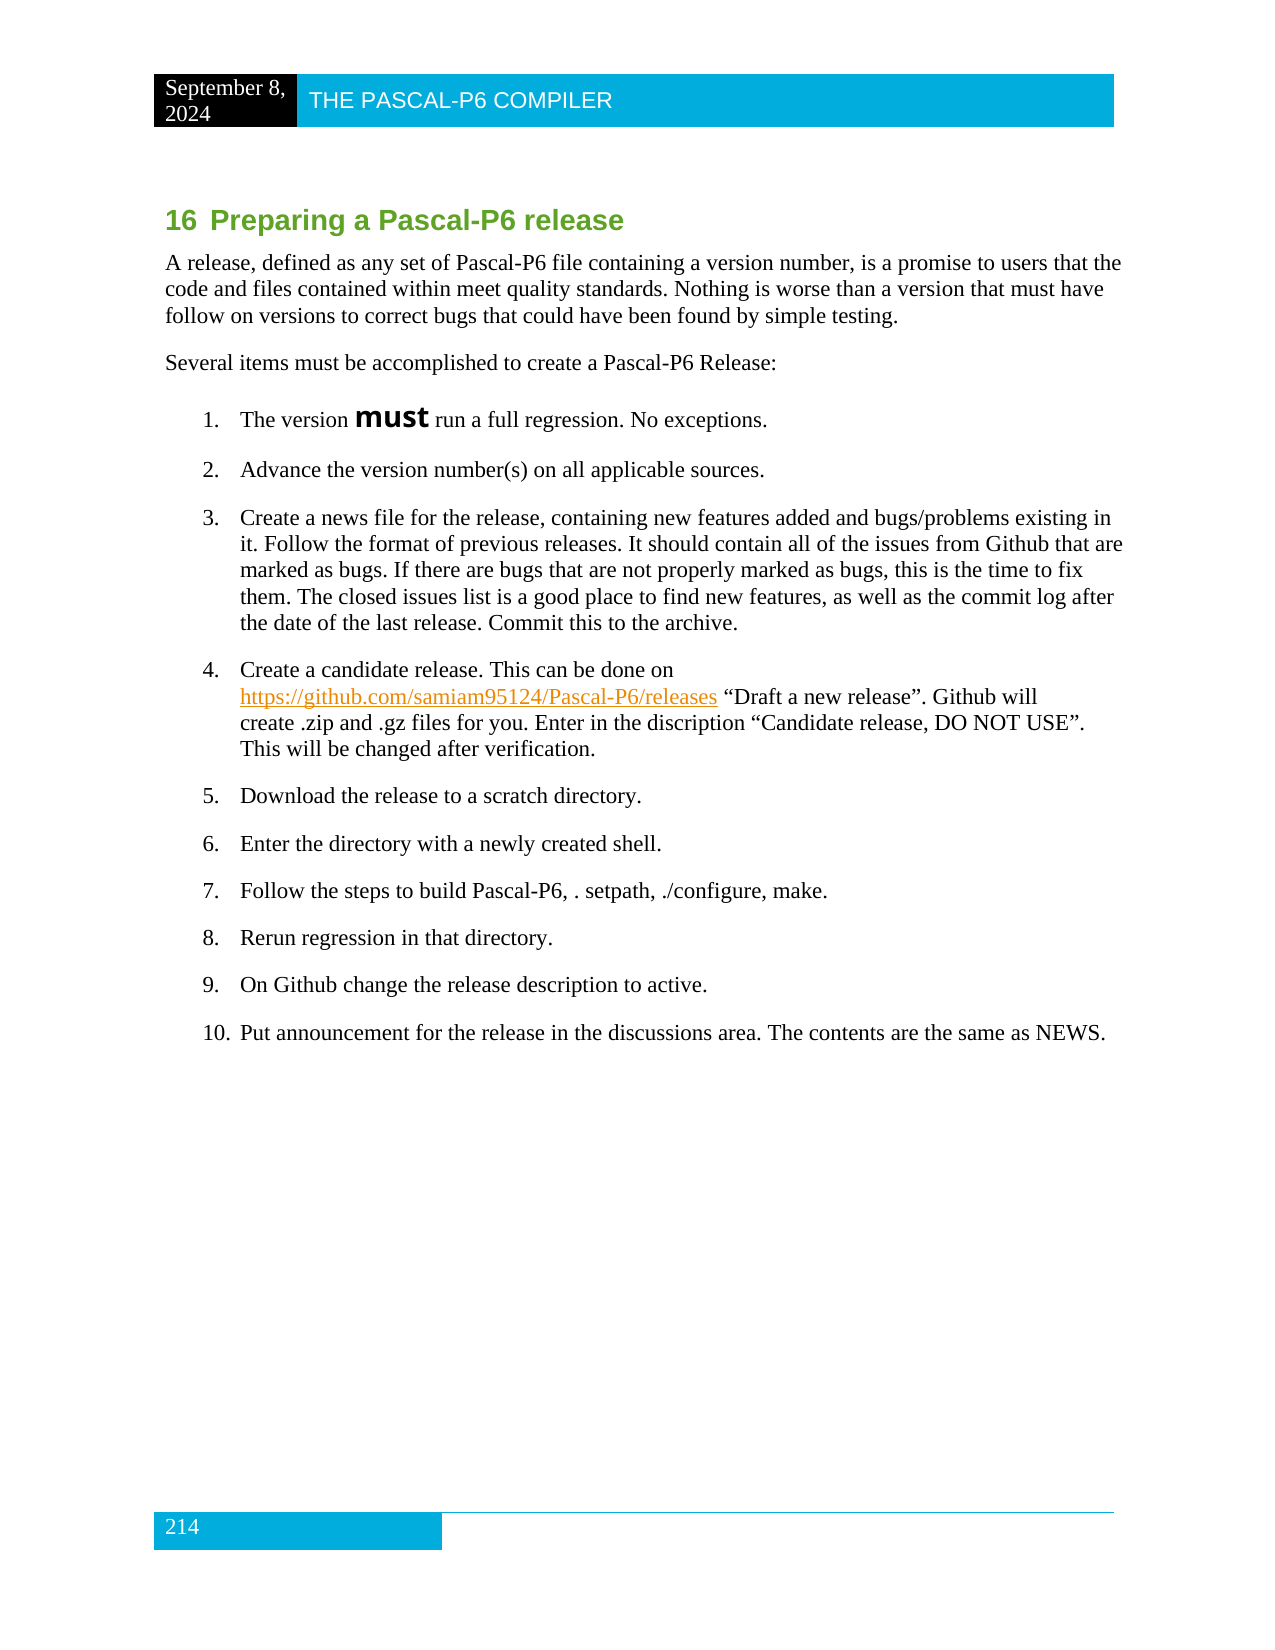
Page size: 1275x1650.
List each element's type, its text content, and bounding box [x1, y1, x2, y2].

list Follow the steps to build Pascal-P6, . setpath, ./configure, make. [202, 877, 1125, 903]
list The version must run a full regression. No exceptions. [202, 396, 1125, 436]
text Several items must be accomplished to create a Pascal-P6 Release: [165, 349, 1125, 375]
list Advance the version number(s) on all applicable sources. [202, 457, 1125, 483]
list Download the release to a scratch directory. [202, 783, 1125, 809]
list Create a candidate release. This can be done on https://github.com/samiam95124/Pascal-P6/releases “Draft a new release”. Github will create .zip and .gz files for you. Enter in the discription “Candidate release, DO NOT USE”. This will be changed after verification. [202, 656, 1125, 762]
list Create a news file for the release, containing new features added and bugs/problems existing in it. Follow the format of previous releases. It should contain all of the issues from Github that are marked as bugs. If there are bugs that are not properly marked as bugs, this is the time to fix them. The closed issues list is a good place to find new features, as well as the commit log after the date of the last release. Commit this to the archive. [202, 504, 1125, 636]
list Put announcement for the release in the discussions area. The contents are the same as NEWS. [202, 1018, 1125, 1045]
text A release, defined as any set of Pascal-P6 file containing a version number, is a promise to users that the code and files contained within meet quality standards. Nothing is worse than a version that must have follow on versions to correct bugs that could have been found by simple testing. [165, 249, 1125, 328]
subtitle Preparing a Pascal-P6 release [165, 203, 1125, 236]
list On Github change the release description to active. [202, 971, 1125, 998]
list Enter the directory with a newly created shell. [202, 830, 1125, 856]
list Rerun regression in that directory. [202, 924, 1125, 951]
